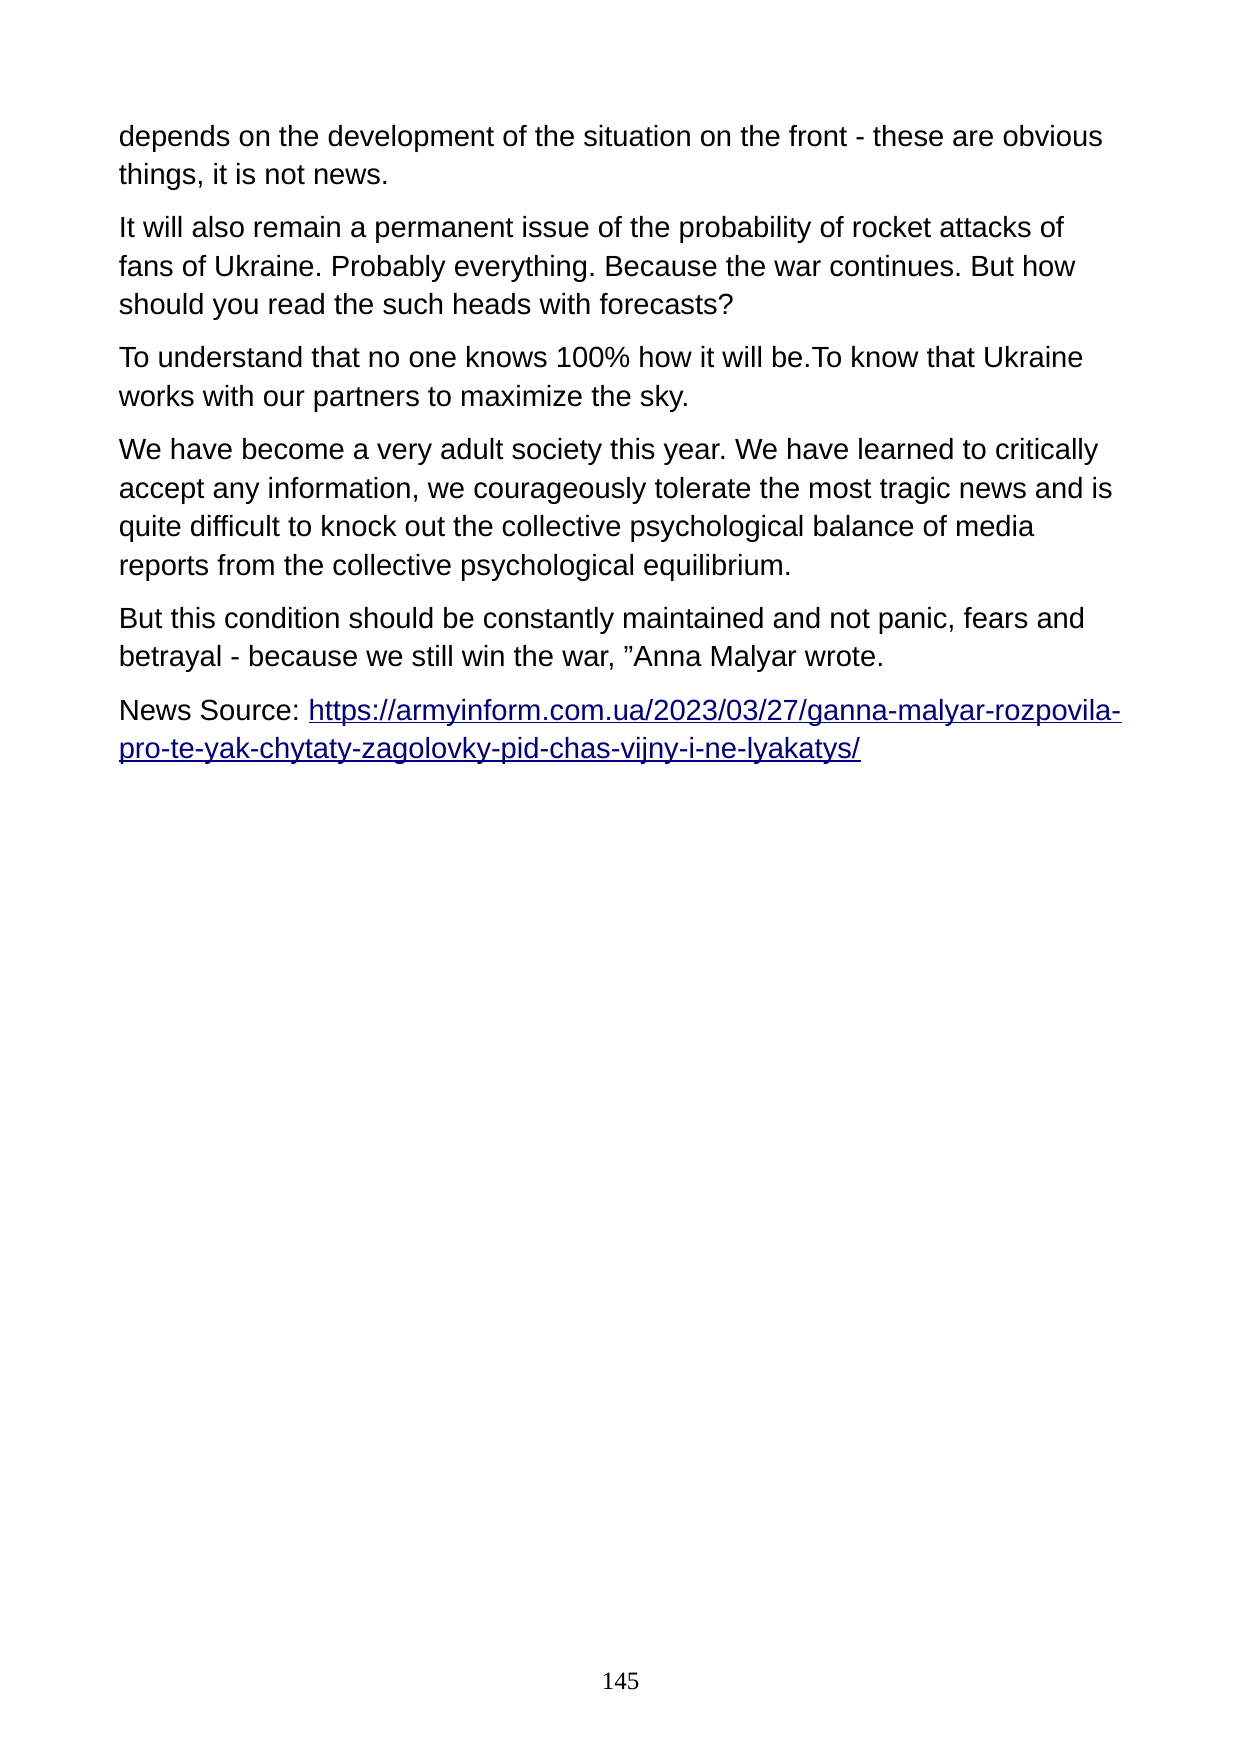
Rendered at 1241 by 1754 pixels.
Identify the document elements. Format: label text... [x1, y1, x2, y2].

text We have become a very adult society this year. We have learned to critically accept any information, we courageously tolerate the most tragic news and is quite difficult to knock out the collective psychological balance of media reports from the collective psychological equilibrium. [118, 432, 1122, 581]
text But this condition should be constantly maintained and not panic, fears and betrayal - because we still win the war, ”Anna Malyar wrote. [118, 601, 1122, 673]
text News Source: https://armyinform.com.ua/2023/03/27/ganna-malyar-rozpovila-pro-te-yak-chytaty-zagolovky-pid-chas-vijny-i-ne-lyakatys/ [118, 692, 1122, 764]
text To understand that no one knows 100% how it will be.To know that Ukraine works with our partners to maximize the sky. [118, 340, 1122, 412]
text It will also remain a permanent issue of the probability of rocket attacks of fans of Ukraine. Probably everything. Because the war continues. But how should you read the such heads with forecasts? [118, 210, 1122, 321]
text depends on the development of the situation on the front - these are obvious things, it is not news. [118, 118, 1122, 191]
